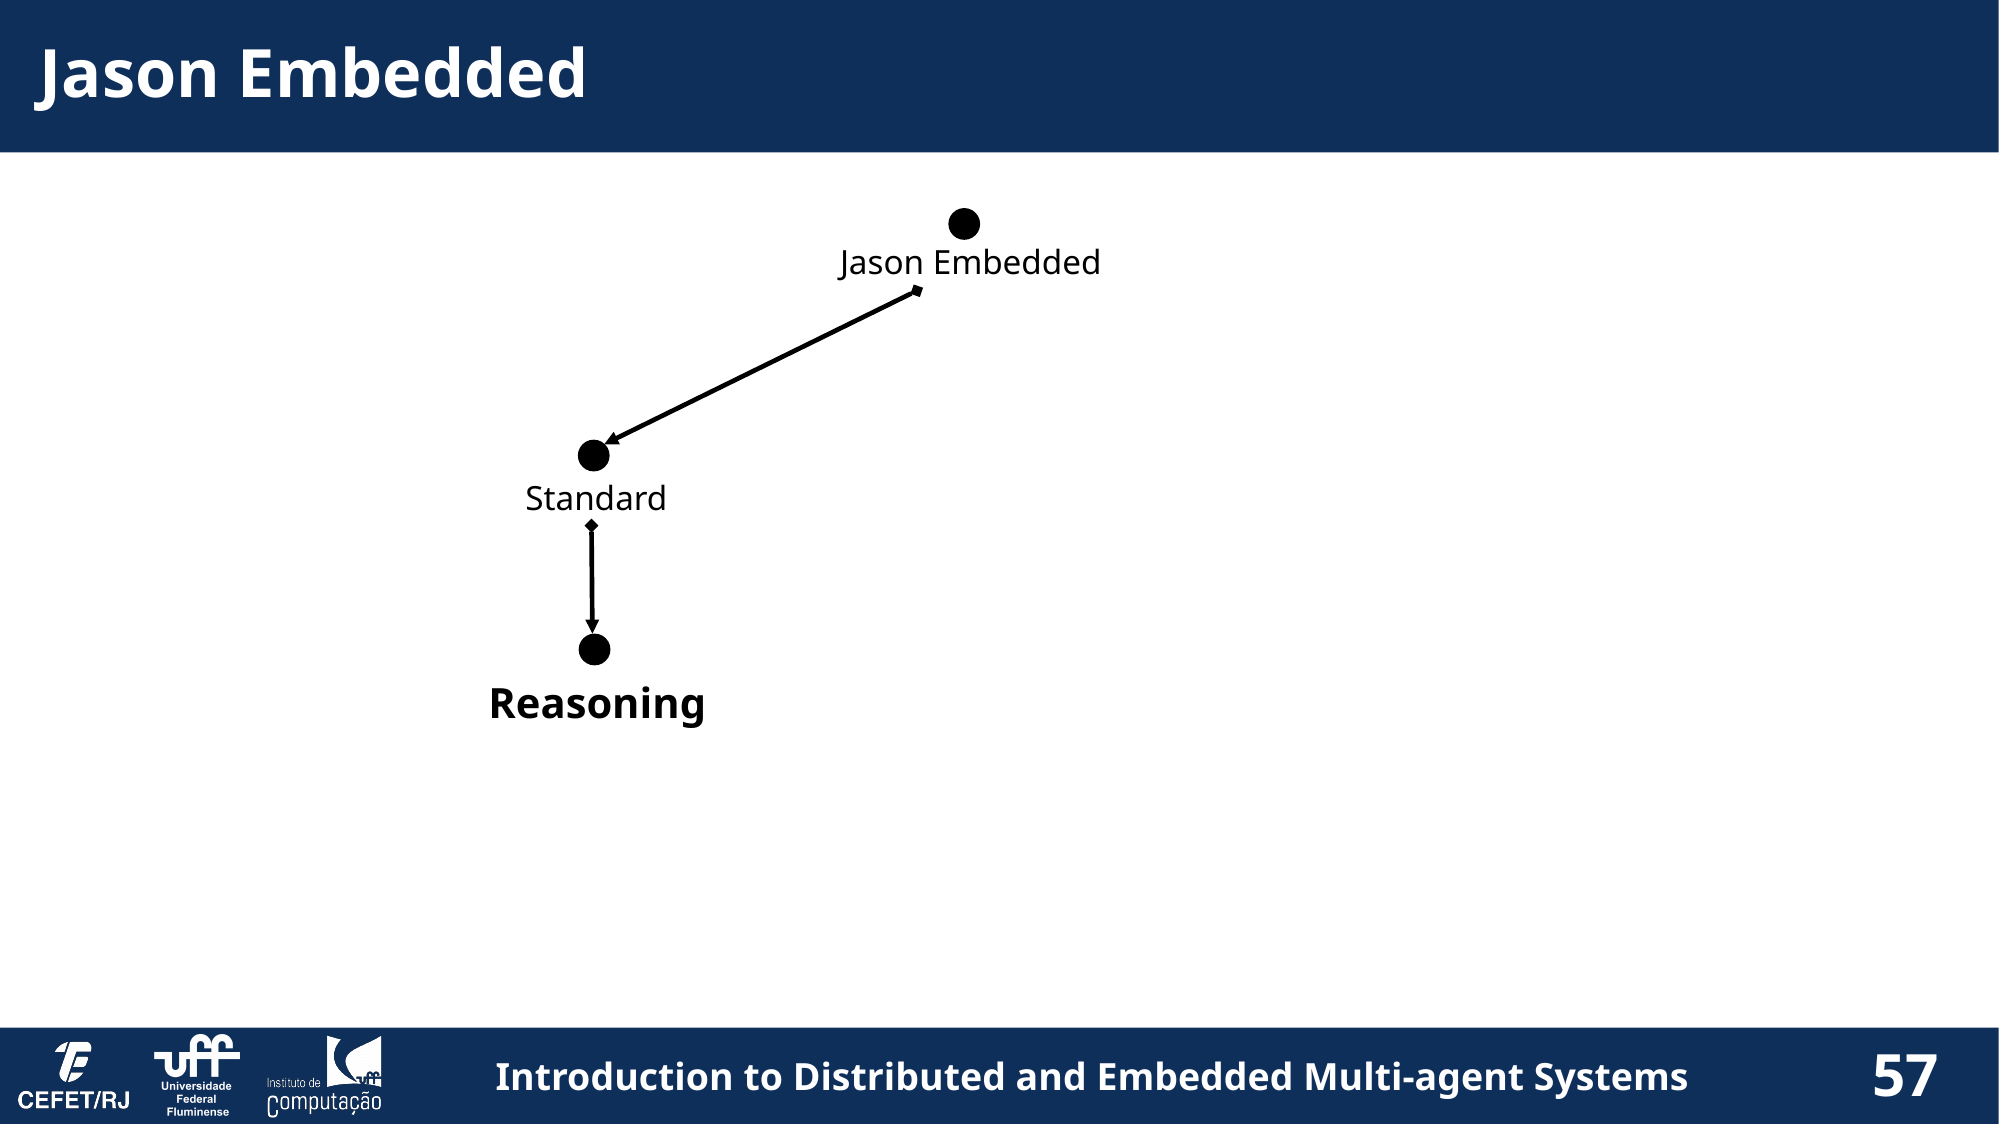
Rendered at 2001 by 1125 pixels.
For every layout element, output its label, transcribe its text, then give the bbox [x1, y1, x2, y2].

text_box Jason Embedded [825, 233, 1117, 289]
text_box [577, 439, 610, 469]
picture [265, 1033, 383, 1118]
text_box Jason Embedded [25, 23, 1999, 119]
text_box Reasoning [473, 669, 722, 734]
picture [153, 1033, 241, 1121]
picture [18, 1021, 129, 1125]
text_box [948, 208, 981, 233]
text_box Standard [510, 469, 683, 525]
text_box [578, 633, 611, 666]
